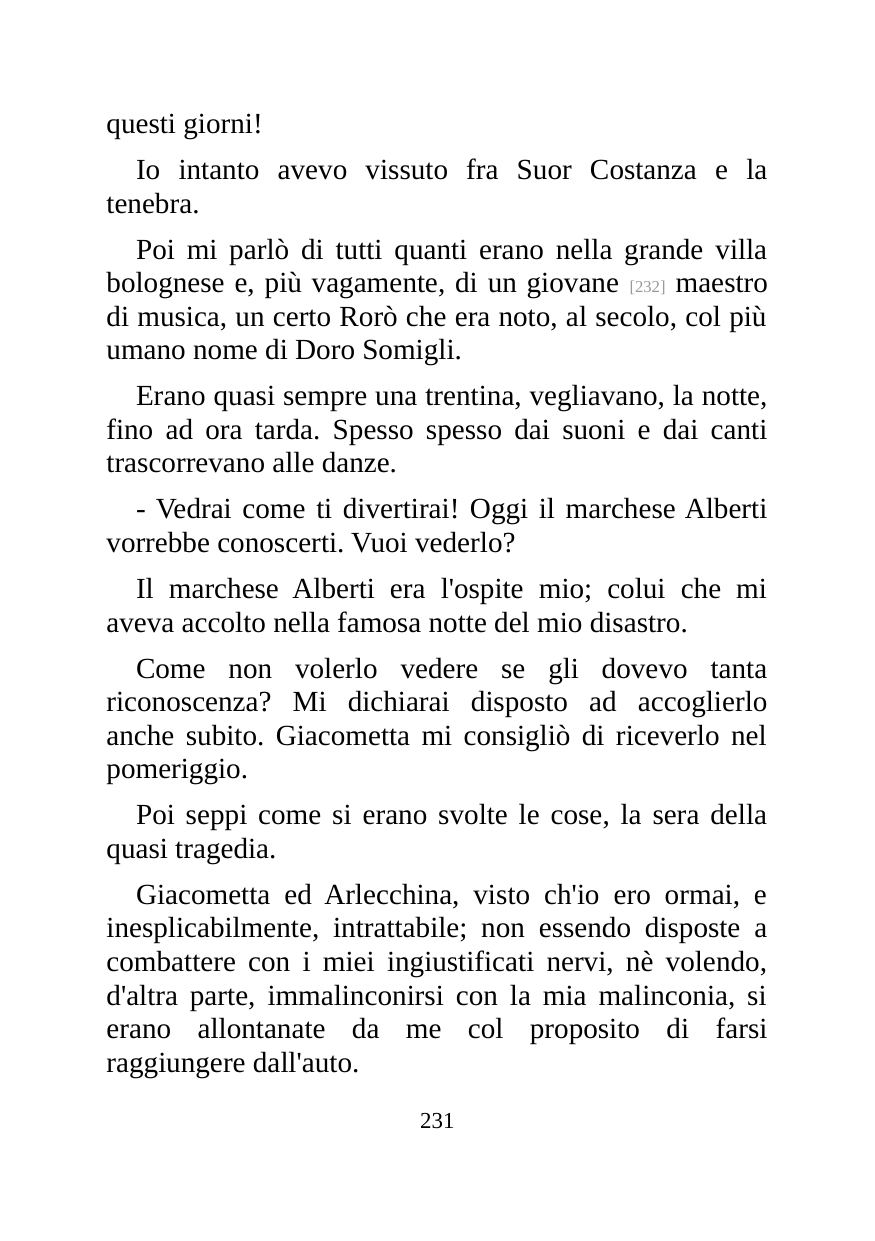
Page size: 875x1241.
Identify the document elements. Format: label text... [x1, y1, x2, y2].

text Erano quasi sempre una trentina, vegliavano, la notte, fino ad ora tarda. Spesso spesso dai suoni e dai canti trascorrevano alle danze. [106, 378, 768, 479]
text Giacometta ed Arlecchina, visto ch'io ero ormai, e inesplicabilmente, intrattabile; non essendo disposte a combattere con i miei ingiustificati nervi, nè volendo, d'altra parte, immalinconirsi con la mia malinconia, si erano allontanate da me col proposito di farsi raggiungere dall'auto. [106, 877, 768, 1078]
text Io intanto avevo vissuto fra Suor Costanza e la tenebra. [106, 152, 768, 219]
text questi giorni! [106, 106, 768, 140]
text Poi mi parlò di tutti quanti erano nella grande villa bolognese e, più vagamente, di un giovane [232] maestro di musica, un certo Rorò che era noto, al secolo, col più umano nome di Doro Somigli. [106, 232, 768, 366]
text Poi seppi come si erano svolte le cose, la sera della quasi tragedia. [106, 797, 768, 864]
text Come non volerlo vedere se gli dovevo tanta riconoscenza? Mi dichiarai disposto ad accoglierlo anche subito. Giacometta mi consigliò di riceverlo nel pomeriggio. [106, 651, 768, 785]
text Il marchese Alberti era l'ospite mio; colui che mi aveva accolto nella famosa notte del mio disastro. [106, 571, 768, 638]
text - Vedrai come ti divertirai! Oggi il marchese Alberti vorrebbe conoscerti. Vuoi vederlo? [106, 492, 768, 559]
